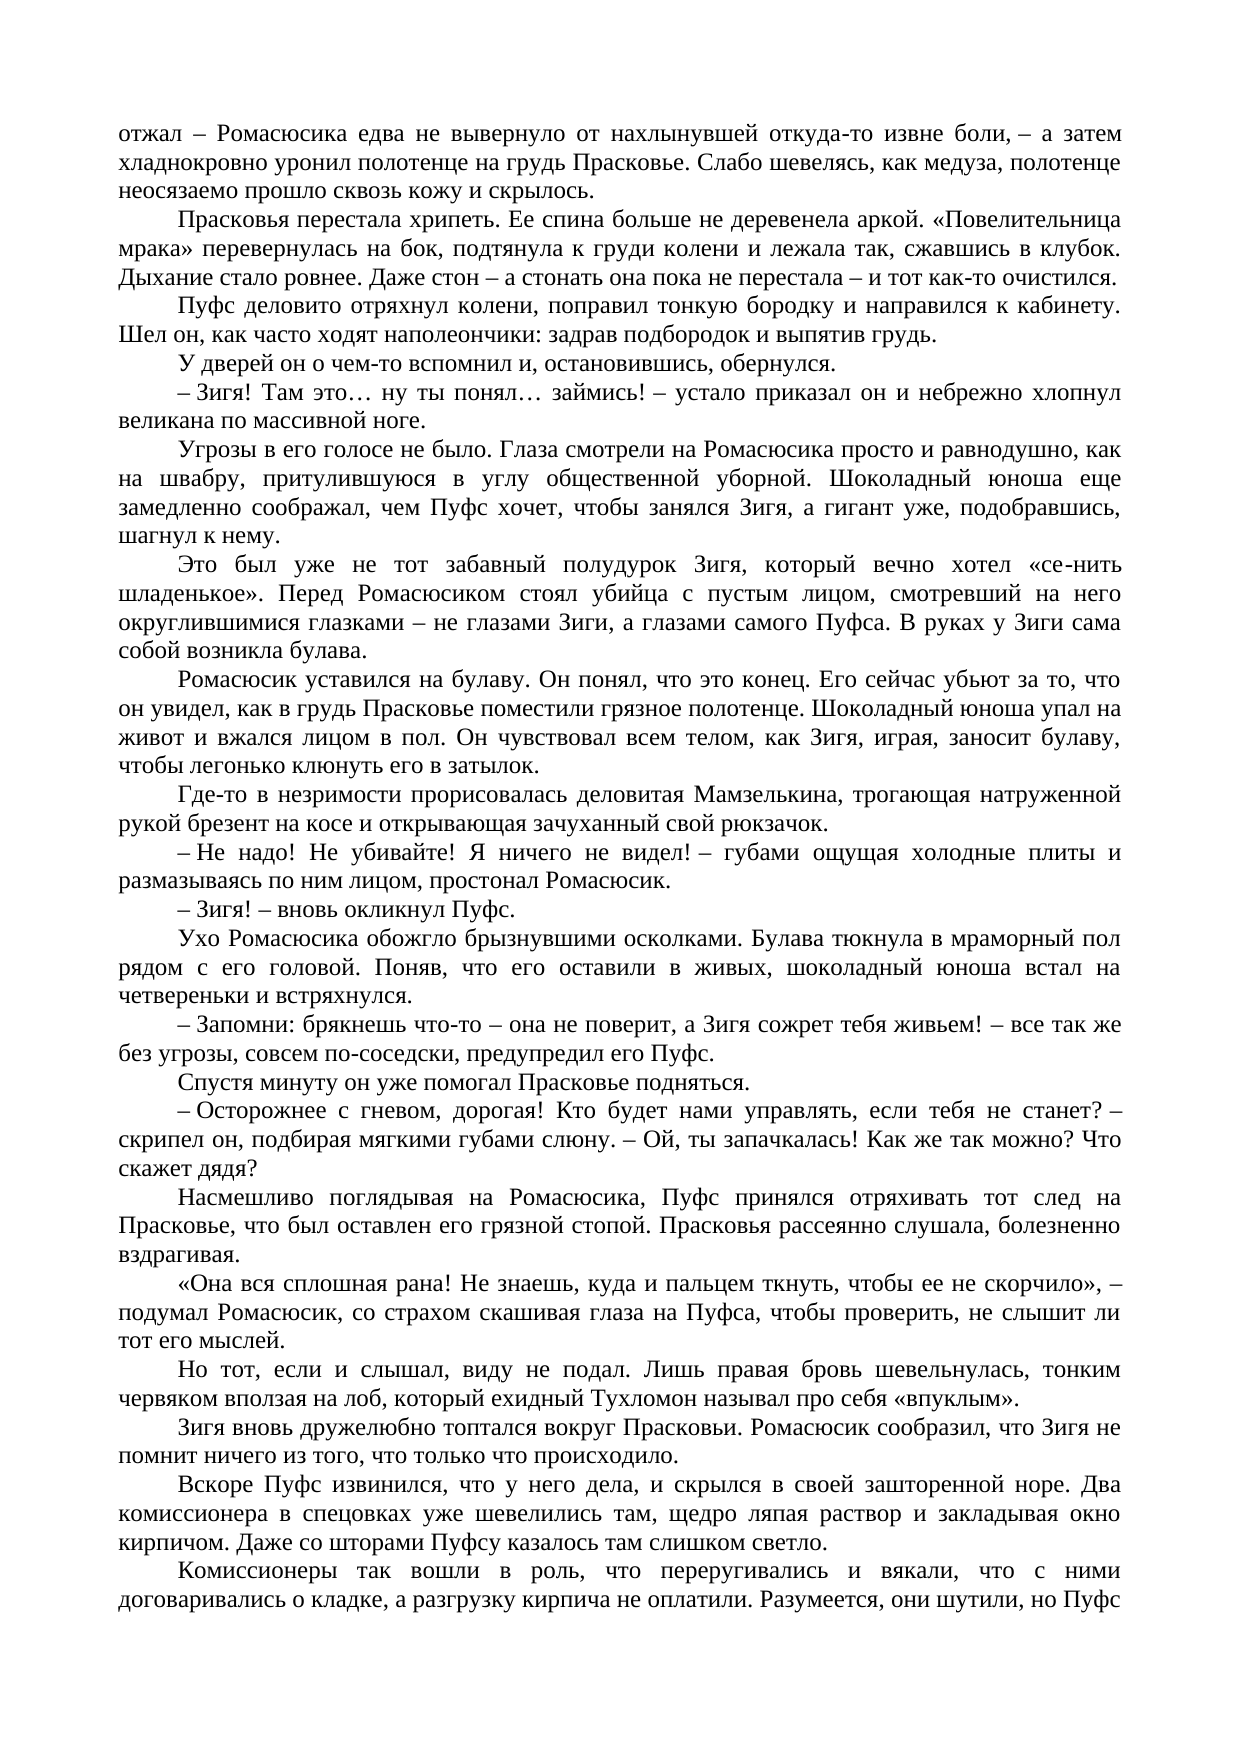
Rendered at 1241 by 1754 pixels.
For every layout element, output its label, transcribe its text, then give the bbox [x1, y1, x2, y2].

text Вскоре Пуфс извинился, что у него дела, и скрылся в своей зашторенной норе. Два комиссионера в спецовках уже шевелились там, щедро ляпая раствор и закладывая окно кирпичом. Даже со шторами Пуфсу казалось там слишком светло. [118, 1469, 1122, 1556]
text Ромасюсик уставился на булаву. Он понял, что это конец. Его сейчас убьют за то, что он увидел, как в грудь Прасковье поместили грязное полотенце. Шоколадный юноша упал на живот и вжался лицом в пол. Он чувствовал всем телом, как Зигя, играя, заносит булаву, чтобы легонько клюнуть его в затылок. [118, 664, 1122, 779]
text Зигя вновь дружелюбно топтался вокруг Прасковьи. Ромасюсик сообразил, что Зигя не помнит ничего из того, что только что происходило. [118, 1412, 1122, 1469]
text Это был уже не тот забавный полудурок Зигя, который вечно хотел «се‑нить шладенькое». Перед Ромасюсиком стоял убийца с пустым лицом, смотревший на него округлившимися глазками – не глазами Зиги, а глазами самого Пуфса. В руках у Зиги сама собой возникла булава. [118, 549, 1122, 664]
text Ухо Ромасюсика обожгло брызнувшими осколками. Булава тюкнула в мраморный пол рядом с его головой. Поняв, что его оставили в живых, шоколадный юноша встал на четвереньки и встряхнулся. [118, 923, 1122, 1009]
text Насмешливо поглядывая на Ромасюсика, Пуфс принялся отряхивать тот след на Прасковье, что был оставлен его грязной стопой. Прасковья рассеянно слушала, болезненно вздрагивая. [118, 1182, 1122, 1268]
text Прасковья перестала хрипеть. Ее спина больше не деревенела аркой. «Повелительница мрака» перевернулась на бок, подтянула к груди колени и лежала так, сжавшись в клубок. Дыхание стало ровнее. Даже стон – а стонать она пока не перестала – и тот как‑то очистился. [118, 204, 1122, 291]
text – Не надо! Не убивайте! Я ничего не видел! – губами ощущая холодные плиты и размазываясь по ним лицом, простонал Ромасюсик. [118, 837, 1122, 894]
text Комиссионеры так вошли в роль, что переругивались и вякали, что с ними договаривались о кладке, а разгрузку кирпича не оплатили. Разумеется, они шутили, но Пуфс [118, 1556, 1122, 1613]
text Угрозы в его голосе не было. Глаза смотрели на Ромасюсика просто и равнодушно, как на швабру, притулившуюся в углу общественной уборной. Шоколадный юноша еще замедленно соображал, чем Пуфс хочет, чтобы занялся Зигя, а гигант уже, подобравшись, шагнул к нему. [118, 434, 1122, 549]
text У дверей он о чем‑то вспомнил и, остановившись, обернулся. [118, 348, 1122, 377]
text Спустя минуту он уже помогал Прасковье подняться. [118, 1067, 1122, 1096]
text отжал – Ромасюсика едва не вывернуло от нахлынувшей откуда‑то извне боли, – а затем хладнокровно уронил полотенце на грудь Прасковье. Слабо шевелясь, как медуза, полотенце неосязаемо прошло сквозь кожу и скрылось. [118, 118, 1122, 204]
text Где‑то в незримости прорисовалась деловитая Мамзелькина, трогающая натруженной рукой брезент на косе и открывающая зачуханный свой рюкзачок. [118, 779, 1122, 837]
text – Осторожнее с гневом, дорогая! Кто будет нами управлять, если тебя не станет? – скрипел он, подбирая мягкими губами слюну. – Ой, ты запачкалась! Как же так можно? Что скажет дядя? [118, 1096, 1122, 1182]
text – Запомни: брякнешь что‑то – она не поверит, а Зигя сожрет тебя живьем! – все так же без угрозы, совсем по‑соседски, предупредил его Пуфс. [118, 1009, 1122, 1067]
text – Зигя! Там это… ну ты понял… займись! – устало приказал он и небрежно хлопнул великана по массивной ноге. [118, 377, 1122, 434]
text – Зигя! – вновь окликнул Пуфс. [118, 894, 1122, 923]
text Но тот, если и слышал, виду не подал. Лишь правая бровь шевельнулась, тонким червяком вползая на лоб, который ехидный Тухломон называл про себя «впуклым». [118, 1354, 1122, 1412]
text «Она вся сплошная рана! Не знаешь, куда и пальцем ткнуть, чтобы ее не скорчило», – подумал Ромасюсик, со страхом скашивая глаза на Пуфса, чтобы проверить, не слышит ли тот его мыслей. [118, 1268, 1122, 1354]
text Пуфс деловито отряхнул колени, поправил тонкую бородку и направился к кабинету. Шел он, как часто ходят наполеончики: задрав подбородок и выпятив грудь. [118, 291, 1122, 348]
